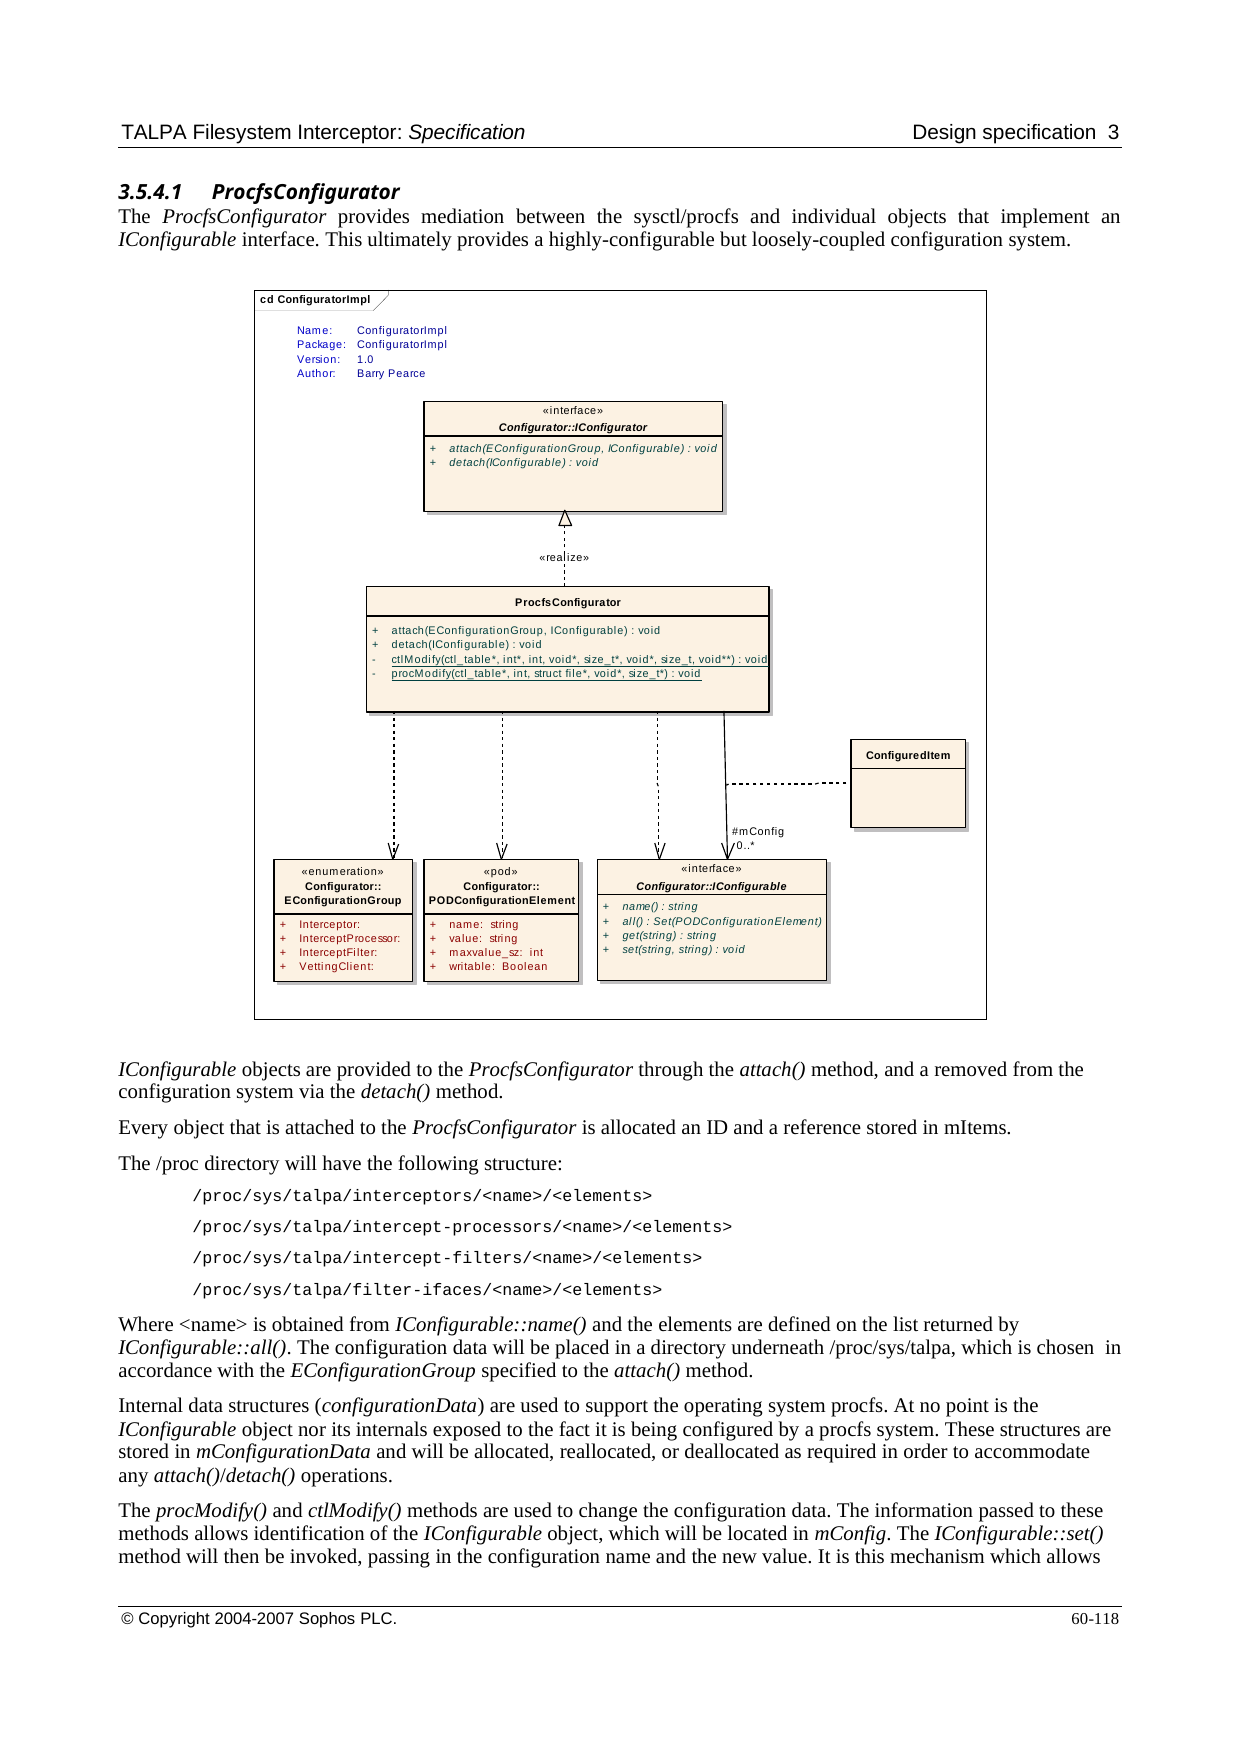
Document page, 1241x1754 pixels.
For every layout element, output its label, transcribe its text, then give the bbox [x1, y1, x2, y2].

text Every object that is attached to the ProcfsConfigurator is allocated an ID and a reference stored in mItems. [118, 1116, 1122, 1139]
text Internal data structures (configurationData) are used to support the operating system procfs. At no point is the IConfigurable object nor its internals exposed to the fact it is being configured by a procfs system. These structures are stored in mConfigurationData and will be allocated, reallocated, or deallocated as required in order to accommodate any attach()/detach() operations. [118, 1394, 1122, 1486]
subtitle ProcfsConfigurator [118, 177, 1122, 205]
text /proc/sys/talpa/filter-ifaces/<name>/<elements> [192, 1281, 1122, 1300]
text The /proc directory will have the following structure: [118, 1151, 1122, 1174]
text Where <name> is obtained from IConfigurable::name() and the elements are defined on the list returned by IConfigurable::all(). The configuration data will be placed in a directory underneath /proc/sys/talpa, which is chosen in accordance with the EConfigurationGroup specified to the attach() method. [118, 1313, 1122, 1382]
text The ProcfsConfigurator provides mediation between the sysctl/procfs and individual objects that implement an IConfigurable interface. This ultimately provides a highly-configurable but loosely-coupled configuration system. [118, 205, 1122, 251]
text /proc/sys/talpa/intercept-filters/<name>/<elements> [192, 1250, 1122, 1269]
text /proc/sys/talpa/interceptors/<name>/<elements> [192, 1187, 1122, 1206]
text The procModify() and ctlModify() methods are used to change the configuration data. The information passed to these methods allows identification of the IConfigurable object, which will be located in mConfig. The IConfigurable::set() method will then be invoked, passing in the configuration name and the new value. It is this mechanism which allows [118, 1499, 1122, 1568]
text /proc/sys/talpa/intercept-processors/<name>/<elements> [192, 1218, 1122, 1237]
text IConfigurable objects are provided to the ProcfsConfigurator through the attach() method, and a removed from the configuration system via the detach() method. [118, 1057, 1122, 1103]
